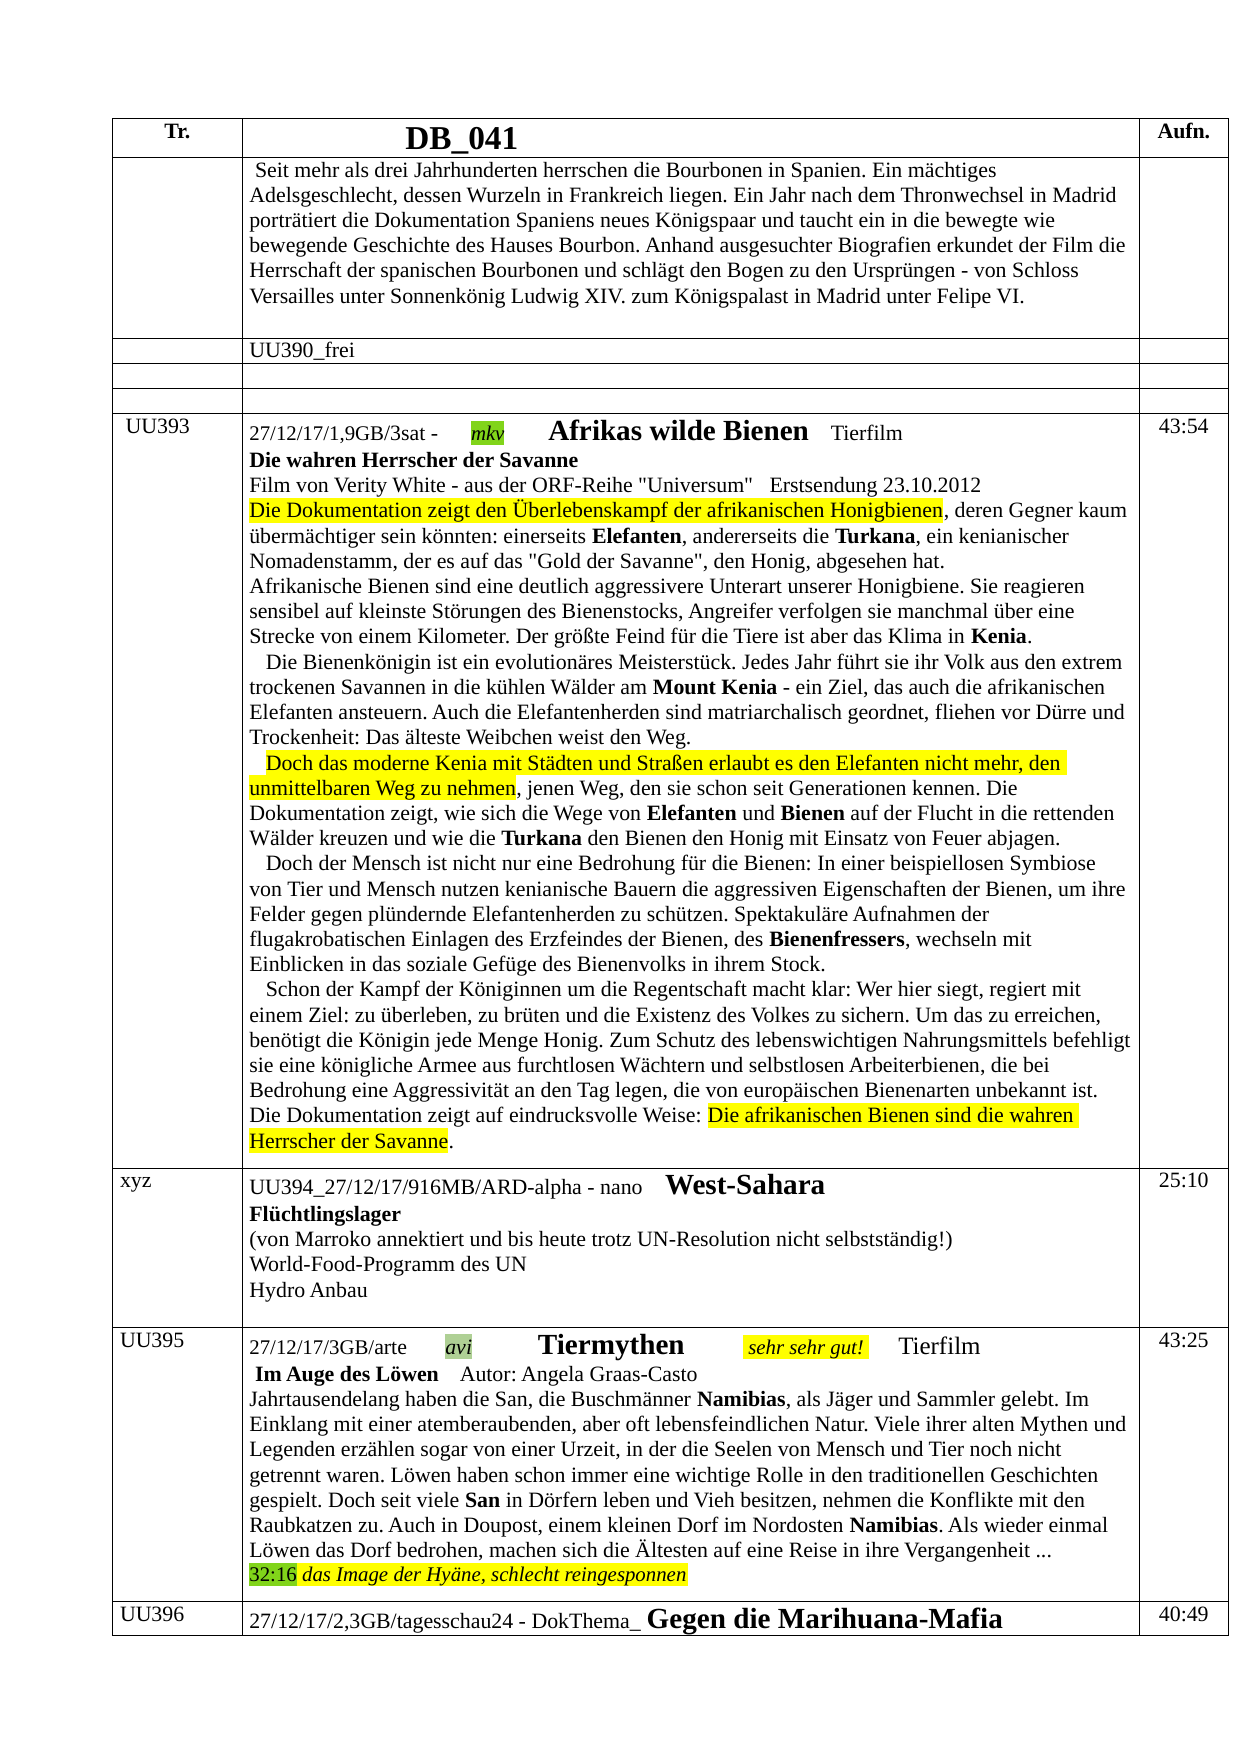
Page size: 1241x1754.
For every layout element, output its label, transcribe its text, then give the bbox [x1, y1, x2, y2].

table_cell UU390_frei [243, 339, 1139, 363]
table_cell xyz [113, 1169, 242, 1327]
table_cell [1140, 339, 1228, 363]
table_header Aufn. [1140, 119, 1228, 157]
table_cell 43:54 [1140, 414, 1228, 1167]
table_cell [113, 339, 242, 363]
table_cell 27/12/17/1,9GB/3sat - mkv Afrikas wilde Bienen Tierfilm Die wahren Herrscher der Savanne Film von Verity White - aus der ORF-Reihe "Universum" Erstsendung 23.10.2012 Die Dokumentation zeigt den Überlebenskampf der afrikanischen Honigbienen, deren Gegner kaum übermächtiger sein könnten: einerseits Elefanten, andererseits die Turkana, ein kenianischer Nomadenstamm, der es auf das "Gold der Savanne", den Honig, abgesehen hat. Afrikanische Bienen sind eine deutlich aggressivere Unterart unserer Honigbiene. Sie reagieren sensibel auf kleinste Störungen des Bienenstocks, Angreifer verfolgen sie manchmal über eine Strecke von einem Kilometer. Der größte Feind für die Tiere ist aber das Klima in Kenia. Die Bienenkönigin ist ein evolutionäres Meisterstück. Jedes Jahr führt sie ihr Volk aus den extrem trockenen Savannen in die kühlen Wälder am Mount Kenia - ein Ziel, das auch die afrikanischen Elefanten ansteuern. Auch die Elefantenherden sind matriarchalisch geordnet, fliehen vor Dürre und Trockenheit: Das älteste Weibchen weist den Weg. Doch das moderne Kenia mit Städten und Straßen erlaubt es den Elefanten nicht mehr, den unmittelbaren Weg zu nehmen, jenen Weg, den sie schon seit Generationen kennen. Die Dokumentation zeigt, wie sich die Wege von Elefanten und Bienen auf der Flucht in die rettenden Wälder kreuzen und wie die Turkana den Bienen den Honig mit Einsatz von Feuer abjagen. Doch der Mensch ist nicht nur eine Bedrohung für die Bienen: In einer beispiellosen Symbiose von Tier und Mensch nutzen kenianische Bauern die aggressiven Eigenschaften der Bienen, um ihre Felder gegen plündernde Elefantenherden zu schützen. Spektakuläre Aufnahmen der flugakrobatischen Einlagen des Erzfeindes der Bienen, des Bienenfressers, wechseln mit Einblicken in das soziale Gefüge des Bienenvolks in ihrem Stock. Schon der Kampf der Königinnen um die Regentschaft macht klar: Wer hier siegt, regiert mit einem Ziel: zu überleben, zu brüten und die Existenz des Volkes zu sichern. Um das zu erreichen, benötigt die Königin jede Menge Honig. Zum Schutz des lebenswichtigen Nahrungsmittels befehligt sie eine königliche Armee aus furchtlosen Wächtern und selbstlosen Arbeiterbienen, die bei Bedrohung eine Aggressivität an den Tag legen, die von europäischen Bienenarten unbekannt ist. Die Dokumentation zeigt auf eindrucksvolle Weise: Die afrikanischen Bienen sind die wahren Herrscher der Savanne. [243, 414, 1139, 1167]
table_cell UU394_27/12/17/916MB/ARD-alpha - nano West-Sahara Flüchtlingslager (von Marroko annektiert und bis heute trotz UN-Resolution nicht selbstständig!) World-Food-Programm des UN Hydro Anbau [243, 1169, 1139, 1327]
table_cell UU396 [113, 1602, 242, 1635]
table_cell 27/12/17/2,3GB/tagesschau24 - DokThema_ Gegen die Marihuana-Mafia [243, 1602, 1139, 1635]
table_cell [243, 364, 1139, 388]
table_cell [1140, 389, 1228, 413]
table_cell [1140, 364, 1228, 388]
table_header DB_041 [243, 119, 1139, 157]
table_cell [243, 389, 1139, 413]
table_cell 25:10 [1140, 1169, 1228, 1327]
table_cell 27/12/17/3GB/arte avi Tiermythen sehr sehr gut! Tierfilm Im Auge des Löwen Autor: Angela Graas-Casto Jahrtausendelang haben die San, die Buschmänner Namibias, als Jäger und Sammler gelebt. Im Einklang mit einer atemberaubenden, aber oft lebensfeindlichen Natur. Viele ihrer alten Mythen und Legenden erzählen sogar von einer Urzeit, in der die Seelen von Mensch und Tier noch nicht getrennt waren. Löwen haben schon immer eine wichtige Rolle in den traditionellen Geschichten gespielt. Doch seit viele San in Dörfern leben und Vieh besitzen, nehmen die Konflikte mit den Raubkatzen zu. Auch in Doupost, einem kleinen Dorf im Nordosten Namibias. Als wieder einmal Löwen das Dorf bedrohen, machen sich die Ältesten auf eine Reise in ihre Vergangenheit ... 32:16 das Image der Hyäne, schlecht reingesponnen [243, 1328, 1139, 1601]
table_cell 40:49 [1140, 1602, 1228, 1635]
table_cell [1140, 158, 1228, 337]
table_cell 43:25 [1140, 1328, 1228, 1601]
table_cell [113, 158, 242, 337]
table_cell UU393 [113, 414, 242, 1167]
table_header Tr. [113, 119, 242, 157]
table_cell [113, 364, 242, 388]
table_cell Seit mehr als drei Jahrhunderten herrschen die Bourbonen in Spanien. Ein mächtiges Adelsgeschlecht, dessen Wurzeln in Frankreich liegen. Ein Jahr nach dem Thronwechsel in Madrid porträtiert die Dokumentation Spaniens neues Königspaar und taucht ein in die bewegte wie bewegende Geschichte des Hauses Bourbon. Anhand ausgesuchter Biografien erkundet der Film die Herrschaft der spanischen Bourbonen und schlägt den Bogen zu den Ursprüngen - von Schloss Versailles unter Sonnenkönig Ludwig XIV. zum Königspalast in Madrid unter Felipe VI. [243, 158, 1139, 337]
table_cell UU395 [113, 1328, 242, 1601]
table_cell [113, 389, 242, 413]
